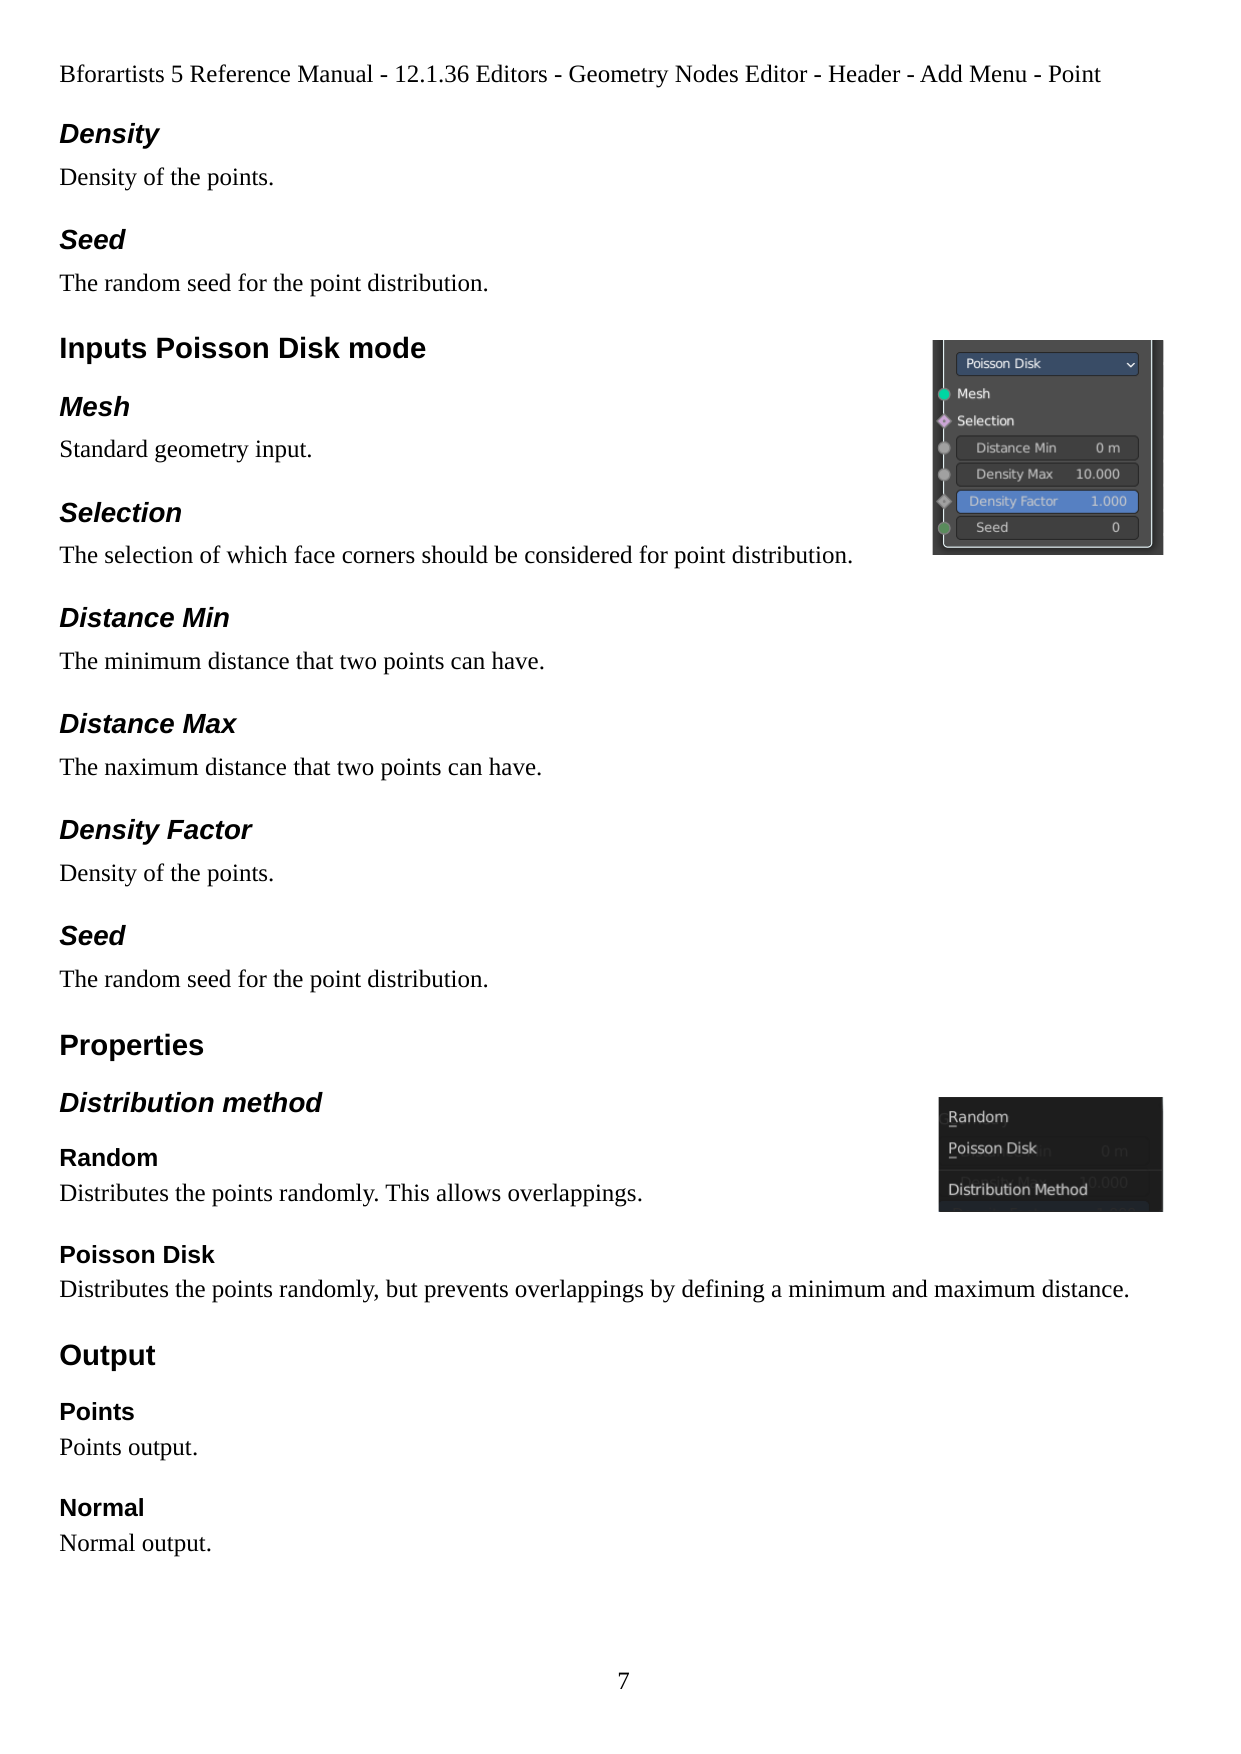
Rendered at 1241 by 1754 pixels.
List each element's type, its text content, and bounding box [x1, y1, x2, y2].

subtitle Random [59, 1143, 938, 1172]
picture [938, 1097, 1164, 1212]
subtitle Properties [59, 1028, 1181, 1061]
subtitle Normal [59, 1493, 1181, 1522]
subtitle Seed [59, 920, 1181, 952]
subtitle Density [59, 117, 1181, 149]
text Distributes the points randomly. This allows overlappings. [59, 1178, 938, 1207]
text Density of the points. [59, 858, 1181, 887]
subtitle Distance Min [59, 602, 1181, 634]
subtitle Mesh [59, 390, 932, 422]
text Normal output. [59, 1528, 1181, 1557]
subtitle Inputs Poisson Disk mode [59, 331, 1181, 365]
subtitle Points [59, 1397, 1181, 1425]
text [1164, 434, 1181, 463]
text Density of the points. [59, 162, 1181, 190]
subtitle Selection [59, 496, 932, 528]
subtitle Distance Max [59, 708, 1181, 740]
subtitle Output [59, 1338, 1181, 1372]
text The random seed for the point distribution. [59, 268, 1181, 296]
subtitle [1164, 1143, 1181, 1172]
text The minimum distance that two points can have. [59, 646, 1181, 675]
text Standard geometry input. [59, 434, 932, 463]
picture [932, 340, 1164, 555]
text The selection of which face corners should be considered for point distribution. [59, 540, 1181, 569]
subtitle [1164, 390, 1181, 422]
subtitle Seed [59, 223, 1181, 255]
subtitle [1164, 496, 1181, 528]
text Points output. [59, 1432, 1181, 1460]
subtitle Distribution method [59, 1086, 1181, 1118]
text The random seed for the point distribution. [59, 964, 1181, 993]
text The naximum distance that two points can have. [59, 752, 1181, 781]
text Distributes the points randomly, but prevents overlappings by defining a minimum and maximum distance. [59, 1274, 1181, 1303]
subtitle Density Factor [59, 814, 1181, 846]
subtitle Poisson Disk [59, 1240, 1181, 1268]
